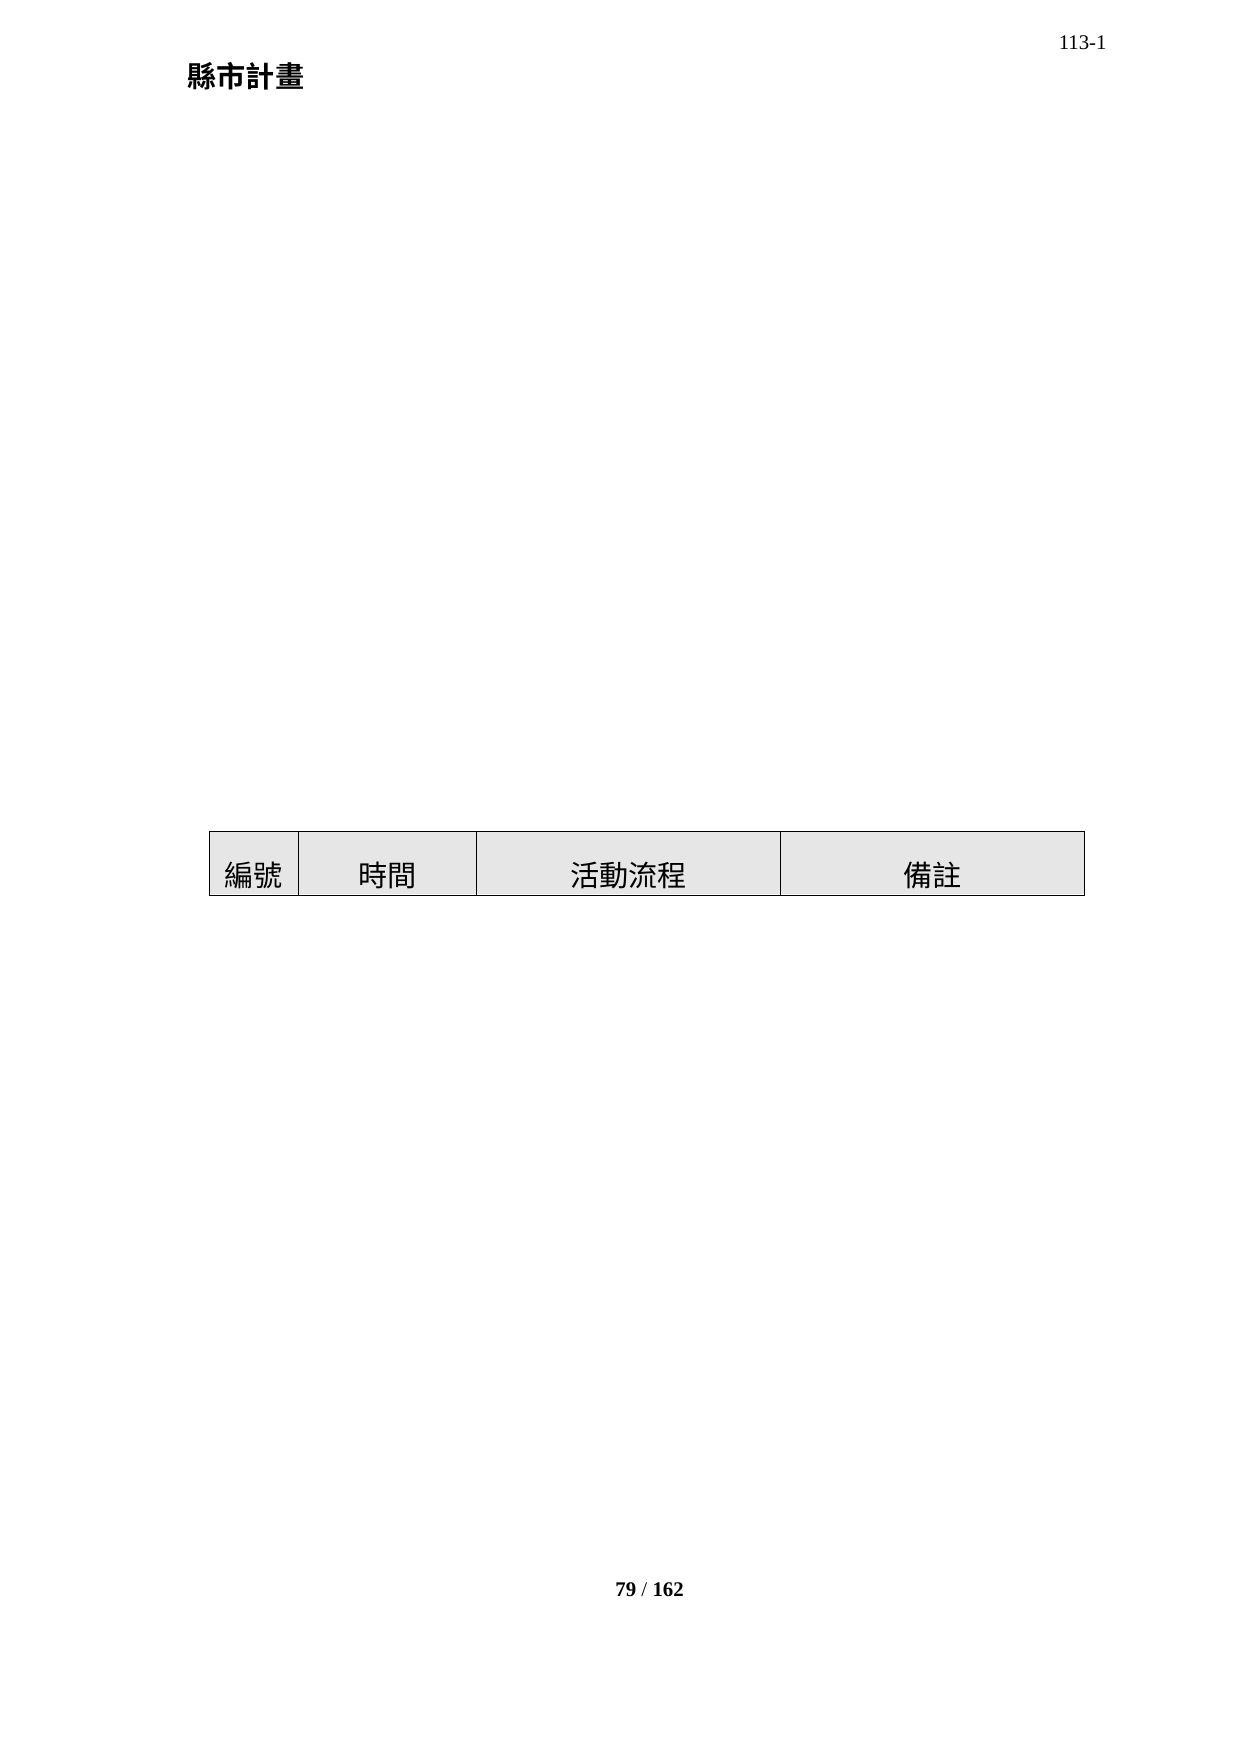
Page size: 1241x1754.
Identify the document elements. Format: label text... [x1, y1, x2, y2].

table_header 編號 [210, 832, 298, 894]
table_header 活動流程 [477, 832, 780, 894]
table_header 備註 [781, 832, 1084, 894]
table_header 時間 [299, 832, 476, 894]
